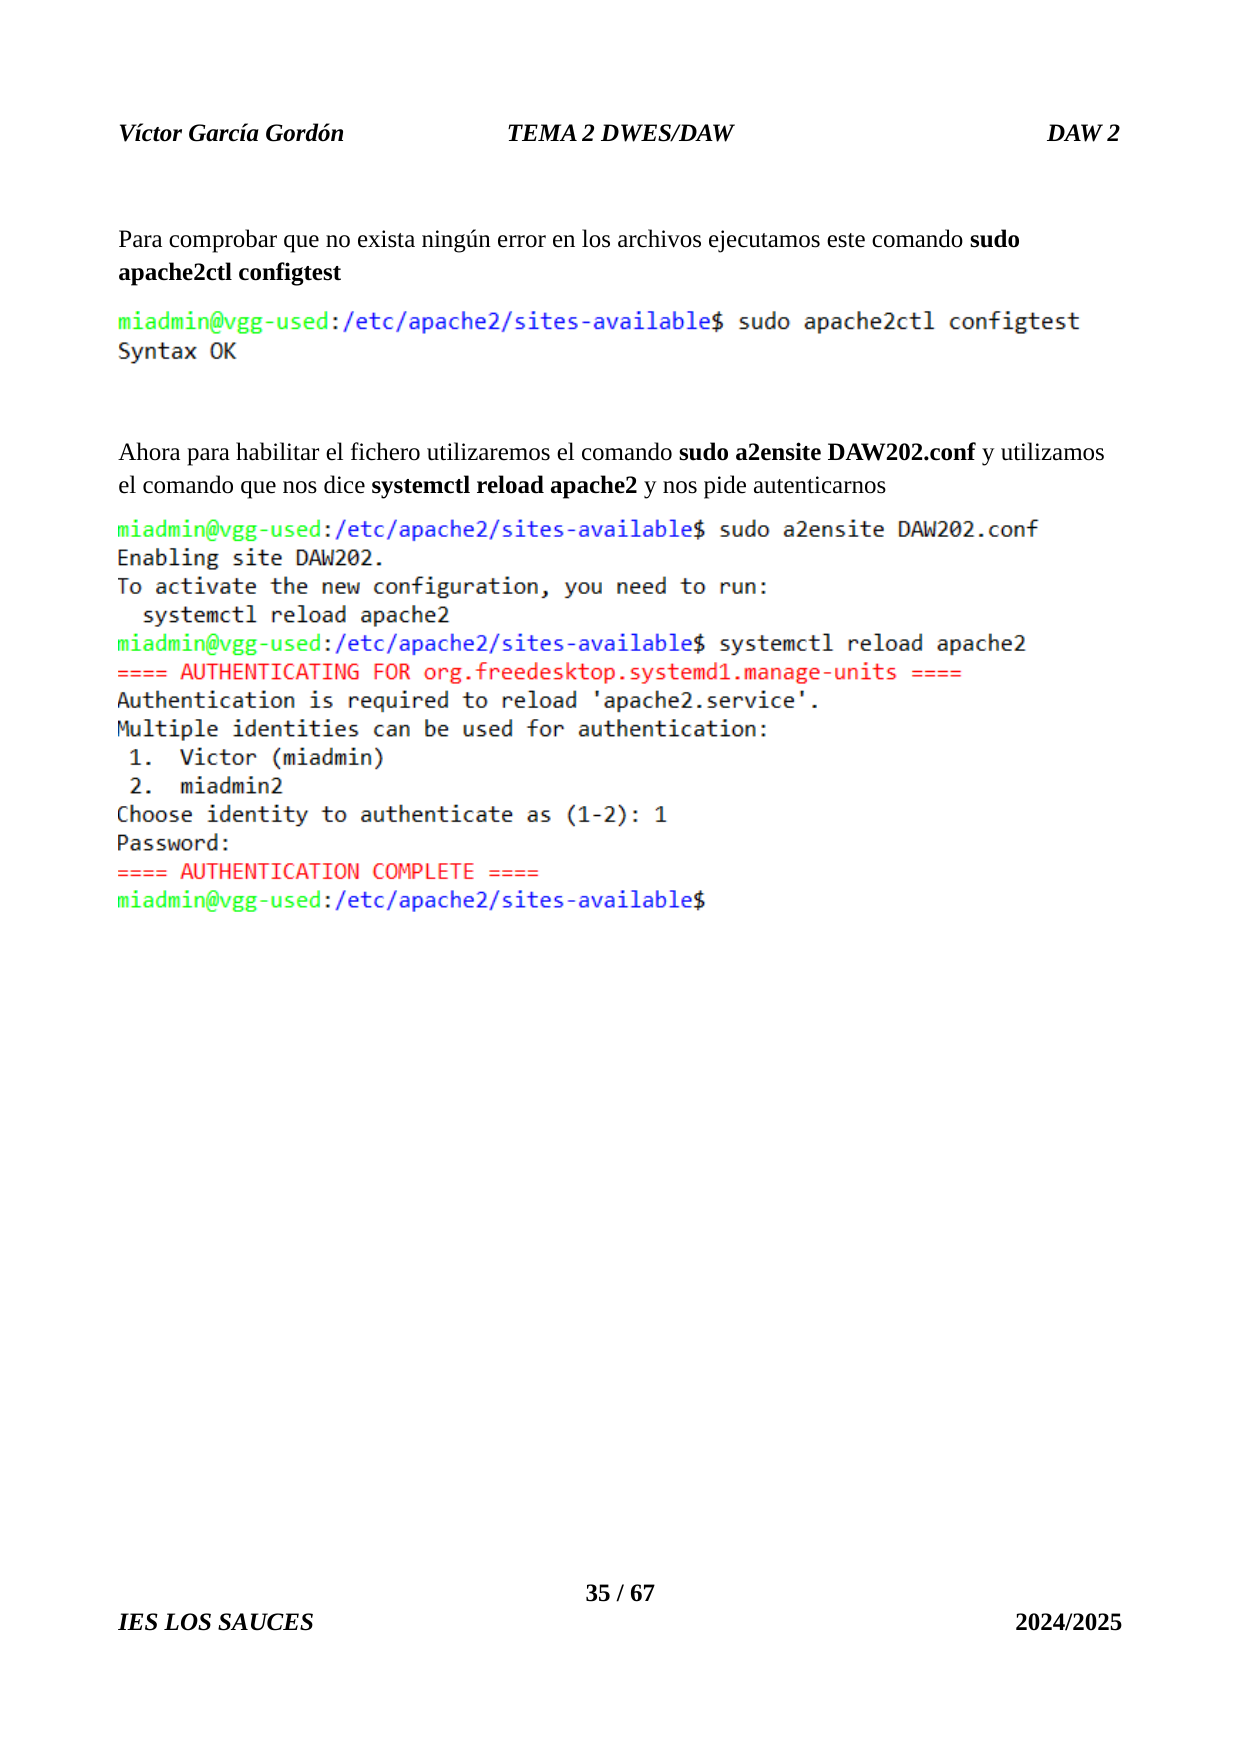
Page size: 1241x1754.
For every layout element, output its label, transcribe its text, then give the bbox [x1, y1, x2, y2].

text Ahora para habilitar el fichero utilizaremos el comando sudo a2ensite DAW202.conf y utilizamos el comando que nos dice systemctl reload apache2 y nos pide autenticarnos [118, 437, 1122, 499]
picture [118, 517, 1123, 949]
picture [118, 304, 1123, 371]
text Para comprobar que no exista ningún error en los archivos ejecutamos este comando sudo apache2ctl configtest [118, 224, 1122, 286]
